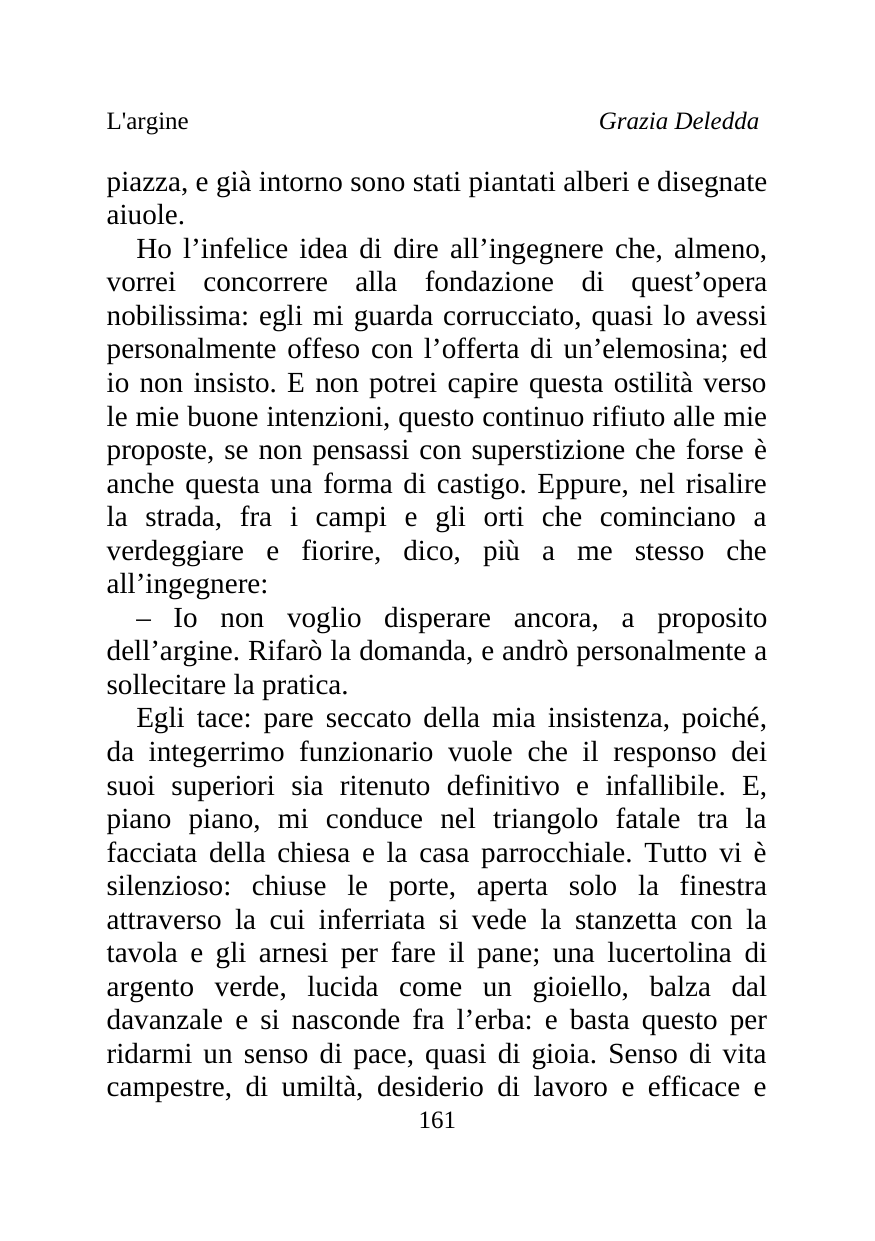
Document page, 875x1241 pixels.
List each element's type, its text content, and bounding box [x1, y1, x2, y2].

text piazza, e già intorno sono stati piantati alberi e disegnate aiuole. [106, 164, 768, 231]
text – Io non voglio disperare ancora, a proposito dell’argine. Rifarò la domanda, e andrò personalmente a sollecitare la pratica. [106, 600, 768, 701]
text Ho l’infelice idea di dire all’ingegnere che, almeno, vorrei concorrere alla fondazione di quest’opera nobilissima: egli mi guarda corrucciato, quasi lo avessi personalmente offeso con l’offerta di un’elemosina; ed io non insisto. E non potrei capire questa ostilità verso le mie buone intenzioni, questo continuo rifiuto alle mie proposte, se non pensassi con superstizione che forse è anche questa una forma di castigo. Eppure, nel risalire la strada, fra i campi e gli orti che cominciano a verdeggiare e fiorire, dico, più a me stesso che all’ingegnere: [106, 231, 768, 600]
text Egli tace: pare seccato della mia insistenza, poiché, da integerrimo funzionario vuole che il responso dei suoi superiori sia ritenuto definitivo e infallibile. E, piano piano, mi conduce nel triangolo fatale tra la facciata della chiesa e la casa parrocchiale. Tutto vi è silenzioso: chiuse le porte, aperta solo la finestra attraverso la cui inferriata si vede la stanzetta con la tavola e gli arnesi per fare il pane; una lucertolina di argento verde, lucida come un gioiello, balza dal davanzale e si nasconde fra l’erba: e basta questo per ridarmi un senso di pace, quasi di gioia. Senso di vita campestre, di umiltà, desiderio di lavoro e efficace e [106, 701, 768, 1103]
